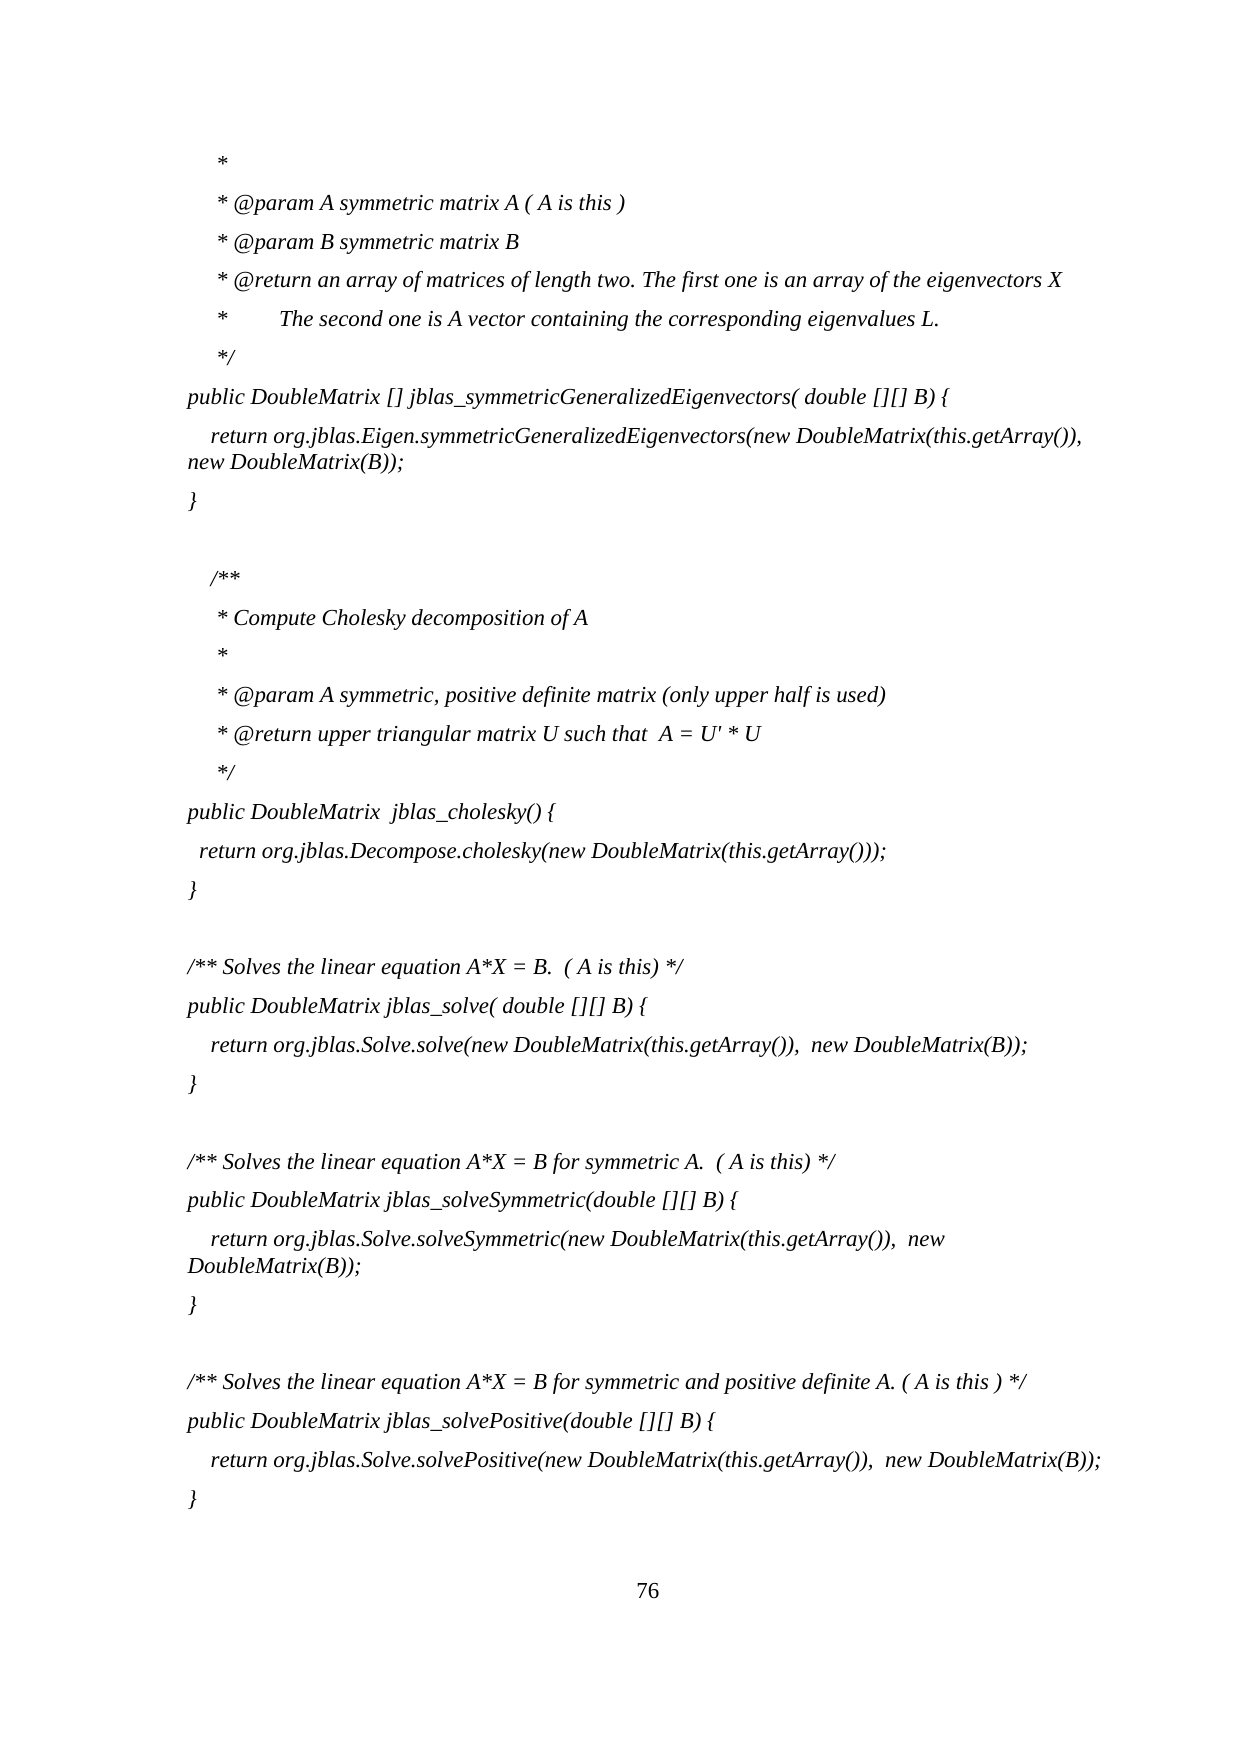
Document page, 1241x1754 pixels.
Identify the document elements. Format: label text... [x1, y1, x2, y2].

text } [187, 1485, 1108, 1511]
text */ [187, 344, 1108, 371]
text /** Solves the linear equation A*X = B. ( A is this) */ [187, 953, 1108, 980]
text * @return upper triangular matrix U such that A = U' * U [187, 720, 1108, 747]
text } [187, 876, 1108, 902]
text * @param A symmetric matrix A ( A is this ) [187, 189, 1108, 215]
text return org.jblas.Decompose.cholesky(new DoubleMatrix(this.getArray())); [187, 837, 1108, 863]
text public DoubleMatrix jblas_cholesky() { [187, 798, 1108, 824]
text /** Solves the linear equation A*X = B for symmetric and positive definite A. ( A is this ) */ [187, 1368, 1108, 1395]
text * @param A symmetric, positive definite matrix (only upper half is used) [187, 681, 1108, 708]
text * [187, 150, 1108, 176]
text return org.jblas.Solve.solvePositive(new DoubleMatrix(this.getArray()), new DoubleMatrix(B)); [187, 1446, 1108, 1472]
text * The second one is A vector containing the corresponding eigenvalues L. [187, 305, 1108, 332]
text /** Solves the linear equation A*X = B for symmetric A. ( A is this) */ [187, 1148, 1108, 1174]
text } [187, 487, 1108, 513]
text * @return an array of matrices of length two. The first one is an array of the eigenvectors X [187, 267, 1108, 293]
text /** [187, 565, 1108, 591]
text public DoubleMatrix [] jblas_symmetricGeneralizedEigenvectors( double [][] B) { [187, 383, 1108, 409]
text */ [187, 759, 1108, 786]
text public DoubleMatrix jblas_solvePositive(double [][] B) { [187, 1407, 1108, 1433]
text * Compute Cholesky decomposition of A [187, 604, 1108, 630]
text * @param B symmetric matrix B [187, 228, 1108, 254]
text * [187, 643, 1108, 669]
text return org.jblas.Eigen.symmetricGeneralizedEigenvectors(new DoubleMatrix(this.getArray()), new DoubleMatrix(B)); [187, 422, 1108, 475]
text public DoubleMatrix jblas_solve( double [][] B) { [187, 992, 1108, 1019]
text } [187, 1291, 1108, 1317]
text public DoubleMatrix jblas_solveSymmetric(double [][] B) { [187, 1187, 1108, 1213]
text return org.jblas.Solve.solve(new DoubleMatrix(this.getArray()), new DoubleMatrix(B)); [187, 1031, 1108, 1057]
text return org.jblas.Solve.solveSymmetric(new DoubleMatrix(this.getArray()), new DoubleMatrix(B)); [187, 1225, 1108, 1278]
text } [187, 1070, 1108, 1096]
